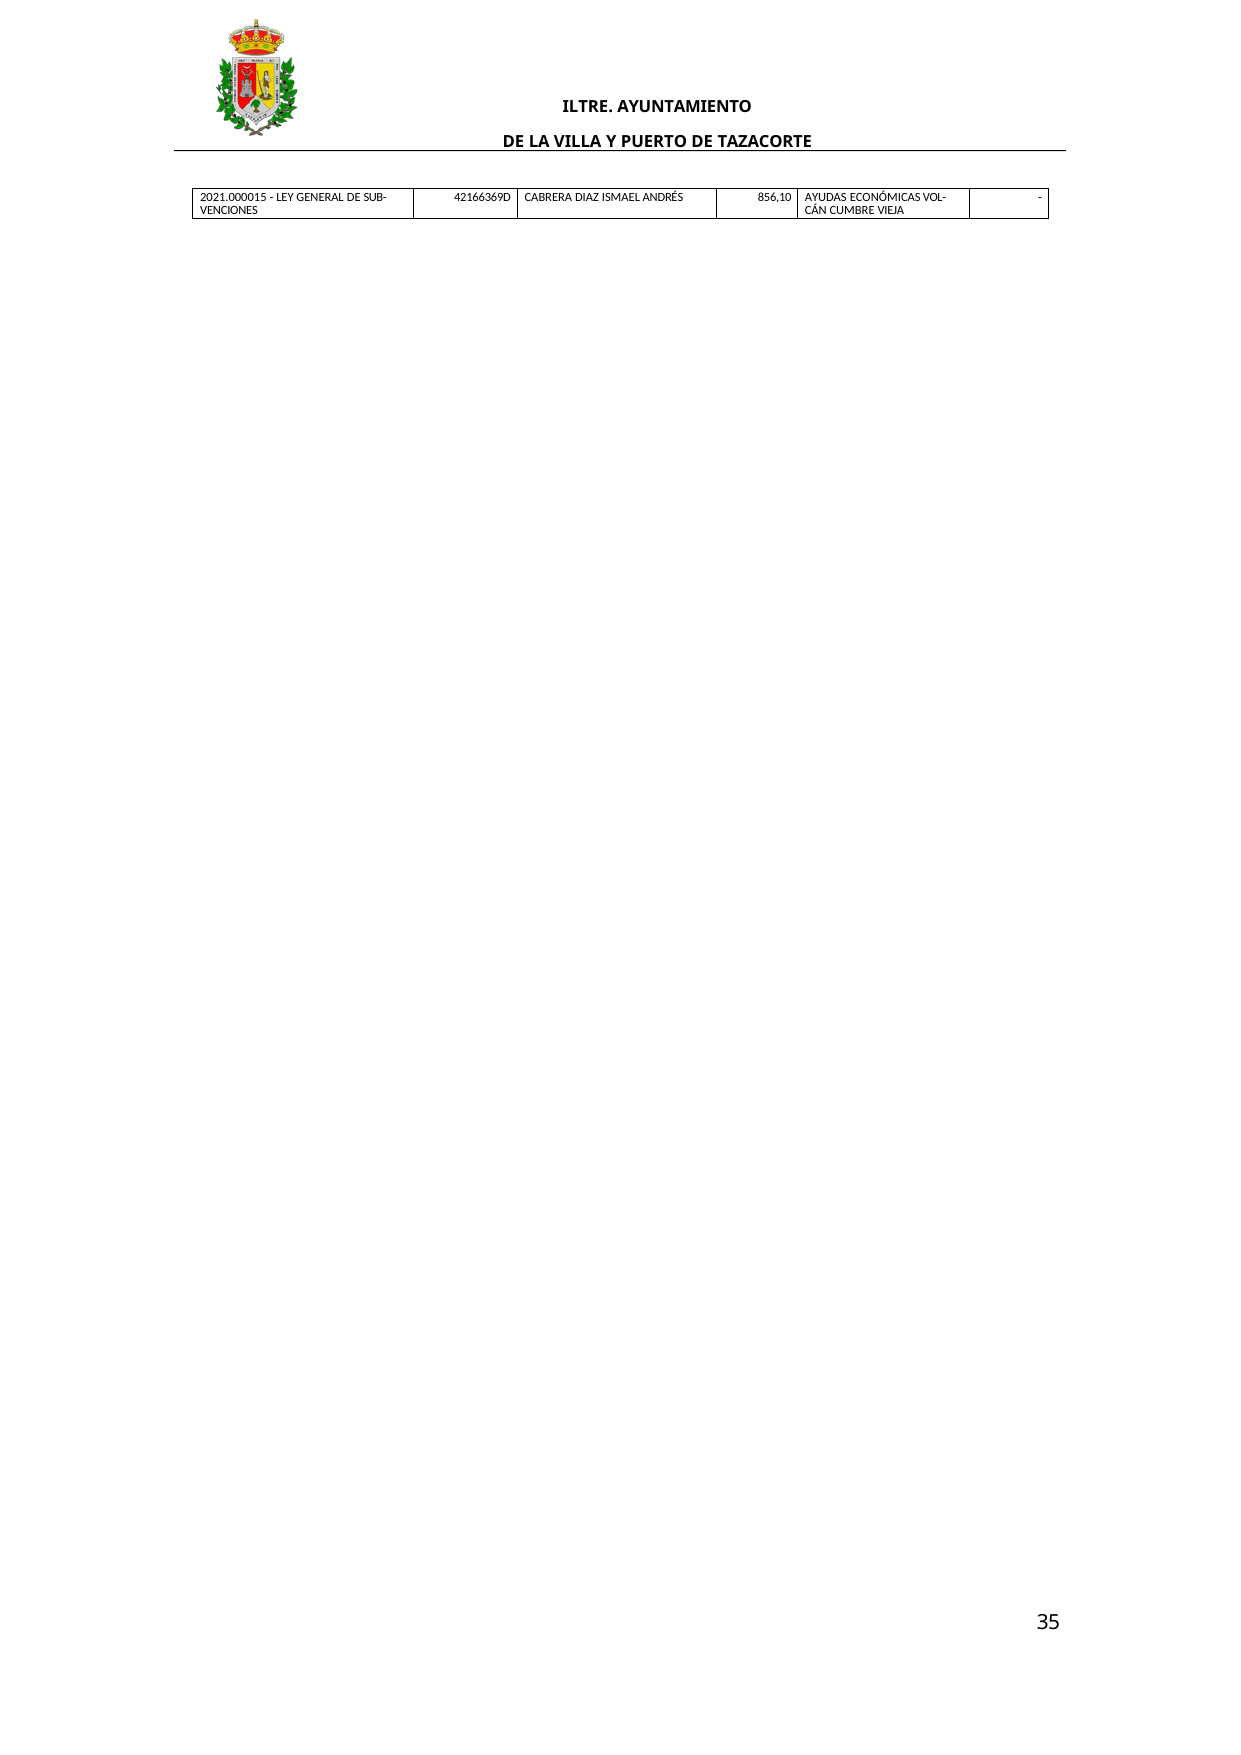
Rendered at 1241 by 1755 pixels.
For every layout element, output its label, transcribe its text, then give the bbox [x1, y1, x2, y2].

table_cell AYUDAS ECONÓMICAS VOL- CÁN CUMBRE VIEJA [798, 189, 969, 218]
table_cell - [970, 189, 1048, 218]
table_cell CABRERA DIAZ ISMAEL ANDRÉS [518, 189, 716, 218]
table_cell 856,10 [717, 189, 797, 218]
table_cell 42166369D [414, 189, 517, 218]
table_cell 2021.000015 - LEY GENERAL DE SUB- VENCIONES [193, 189, 413, 218]
